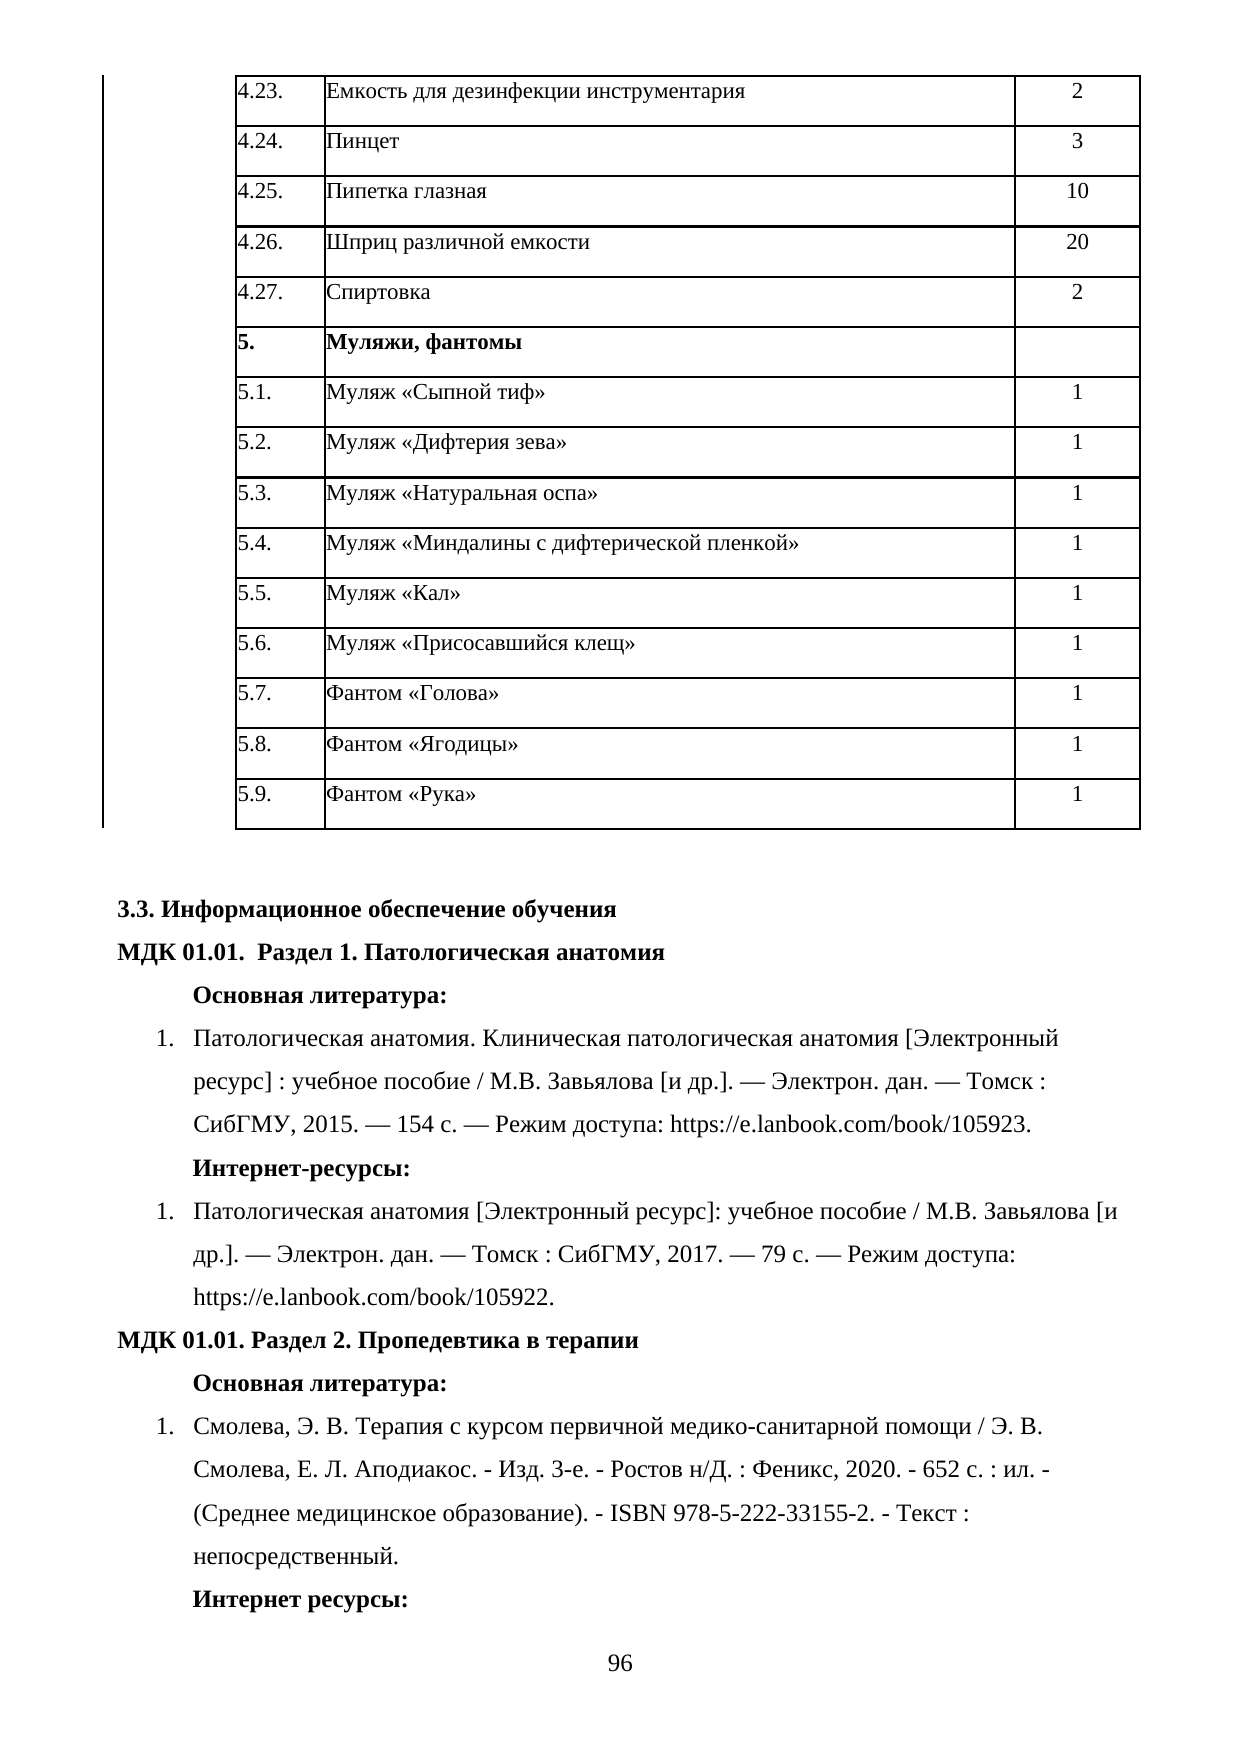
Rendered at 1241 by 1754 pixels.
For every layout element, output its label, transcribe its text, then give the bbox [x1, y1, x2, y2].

subtitle 3.3. Информационное обеспечение обучения [117, 894, 1136, 923]
table_cell 2 [1016, 77, 1139, 125]
table_cell Муляж «Миндалины с дифтерической пленкой» [326, 529, 1014, 577]
table_cell 1 [1016, 579, 1139, 627]
table_cell 5.8. [237, 729, 324, 777]
table_cell 5.9. [237, 780, 324, 828]
table_cell Фантом «Рука» [326, 780, 1014, 828]
table_cell Фантом «Ягодицы» [326, 729, 1014, 777]
table_cell 4.27. [237, 278, 324, 326]
table_cell 5.4. [237, 529, 324, 577]
text Интернет-ресурсы: [118, 1153, 1136, 1181]
table_cell 2 [1016, 278, 1139, 326]
table_cell Муляж «Натуральная оспа» [326, 479, 1014, 527]
table_cell Емкость для дезинфекции инструментария [326, 77, 1014, 125]
table_cell 4.25. [237, 177, 324, 225]
table_cell 5.3. [237, 479, 324, 527]
table_cell 5.6. [237, 629, 324, 677]
list Смолева, Э. В. Терапия с курсом первичной медико-санитарной помощи / Э. В. Смолева, Е. Л. Аподиакос. - Изд. 3-е. - Ростов н/Д. : Феникс, 2020. - 652 с. : ил. - (Среднее медицинское образование). - ISBN 978-5-222-33155-2. - Текст : непосредственный. [156, 1411, 1136, 1569]
table_cell 1 [1016, 679, 1139, 727]
text МДК 01.01. Раздел 2. Пропедевтика в терапии [117, 1325, 1136, 1354]
table_cell 4.23. [237, 77, 324, 125]
table_cell 1 [1016, 428, 1139, 476]
table_cell Фантом «Голова» [326, 679, 1014, 727]
text Основная литература: [118, 980, 1136, 1009]
table_cell Муляж «Сыпной тиф» [326, 378, 1014, 426]
table_cell Муляж «Присосавшийся клещ» [326, 629, 1014, 677]
table_cell Пинцет [326, 127, 1014, 175]
table_cell Муляжи, фантомы [326, 328, 1014, 376]
text Интернет ресурсы: [118, 1584, 1136, 1613]
text Основная литература: [118, 1368, 1136, 1397]
table_cell 4.26. [237, 228, 324, 276]
table_cell 1 [1016, 479, 1139, 527]
table_cell 1 [1016, 780, 1139, 828]
list Патологическая анатомия. Клиническая патологическая анатомия [Электронный ресурс] : учебное пособие / М.В. Завьялова [и др.]. — Электрон. дан. — Томск : СибГМУ, 2015. — 154 с. — Режим доступа: https://e.lanbook.com/book/105923. [156, 1023, 1136, 1138]
table_cell 5.2. [237, 428, 324, 476]
table_cell [1016, 328, 1139, 376]
table_cell 4.24. [237, 127, 324, 175]
table_cell Муляж «Дифтерия зева» [326, 428, 1014, 476]
table_cell Спиртовка [326, 278, 1014, 326]
text МДК 01.01. Раздел 1. Патологическая анатомия [117, 937, 1136, 966]
table_cell 5.7. [237, 679, 324, 727]
table_cell 20 [1016, 228, 1139, 276]
list Патологическая анатомия [Электронный ресурс]: учебное пособие / М.В. Завьялова [и др.]. — Электрон. дан. — Томск : СибГМУ, 2017. — 79 с. — Режим доступа: https://e.lanbook.com/book/105922. [156, 1196, 1136, 1311]
table_cell Шприц различной емкости [326, 228, 1014, 276]
table_cell 5.1. [237, 378, 324, 426]
table_cell 5. [237, 328, 324, 376]
table_cell 5.5. [237, 579, 324, 627]
table_cell Муляж «Кал» [326, 579, 1014, 627]
table_cell 10 [1016, 177, 1139, 225]
table_cell 3 [1016, 127, 1139, 175]
table_cell 1 [1016, 729, 1139, 777]
table_cell 1 [1016, 629, 1139, 677]
table_cell 1 [1016, 529, 1139, 577]
table_cell 1 [1016, 378, 1139, 426]
table_cell Пипетка глазная [326, 177, 1014, 225]
